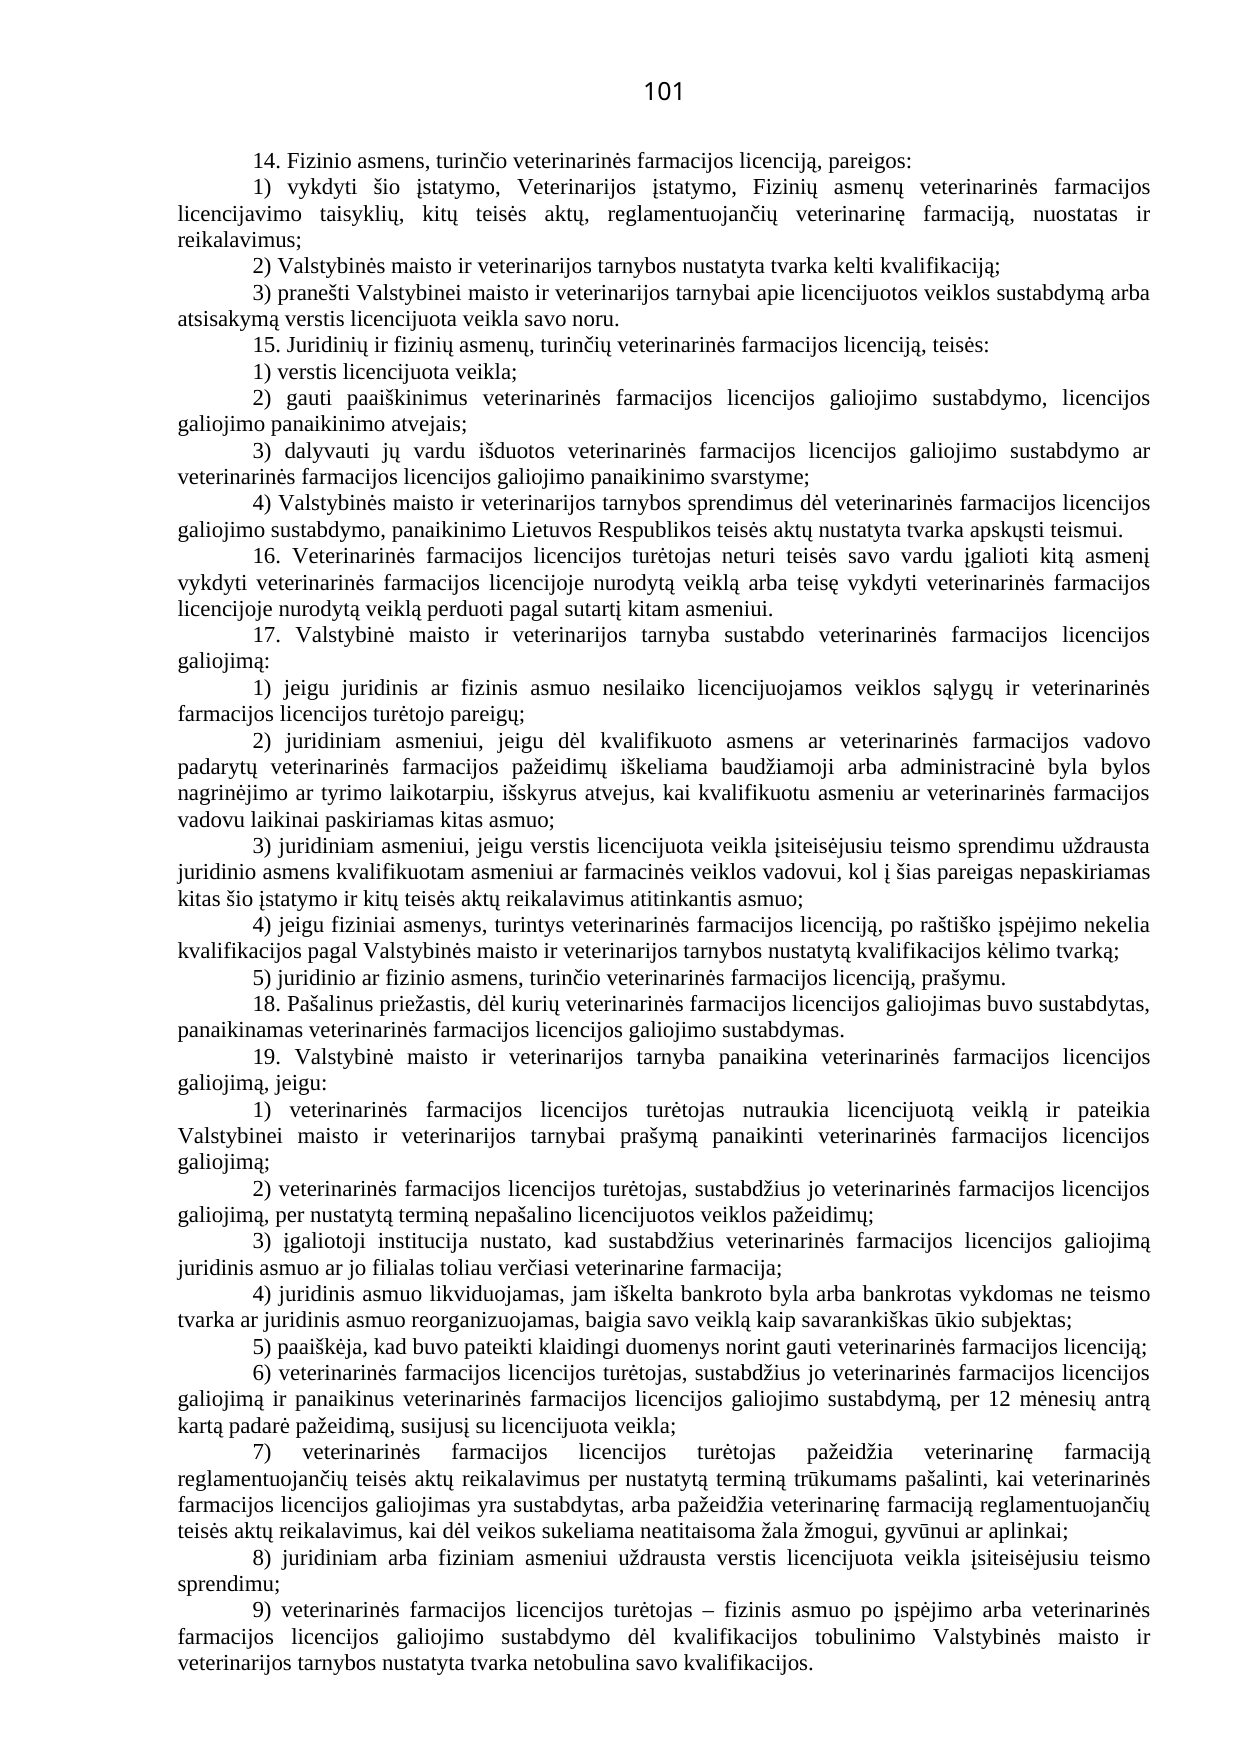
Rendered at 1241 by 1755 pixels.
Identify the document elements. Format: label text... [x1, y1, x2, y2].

text 18. Pašalinus priežastis, dėl kurių veterinarinės farmacijos licencijos galiojimas buvo sustabdytas, panaikinamas veterinarinės farmacijos licencijos galiojimo sustabdymas. [177, 990, 1152, 1043]
text 4) jeigu fiziniai asmenys, turintys veterinarinės farmacijos licenciją, po raštiško įspėjimo nekelia kvalifikacijos pagal Valstybinės maisto ir veterinarijos tarnybos nustatytą kvalifikacijos kėlimo tvarką; [177, 911, 1152, 964]
text 15. Juridinių ir fizinių asmenų, turinčių veterinarinės farmacijos licenciją, teisės: [177, 331, 1152, 358]
text 5) paaiškėja, kad buvo pateikti klaidingi duomenys norint gauti veterinarinės farmacijos licenciją; [177, 1333, 1152, 1359]
text 6) veterinarinės farmacijos licencijos turėtojas, sustabdžius jo veterinarinės farmacijos licencijos galiojimą ir panaikinus veterinarinės farmacijos licencijos galiojimo sustabdymą, per 12 mėnesių antrą kartą padarė pažeidimą, susijusį su licencijuota veikla; [177, 1359, 1152, 1438]
text 1) veterinarinės farmacijos licencijos turėtojas nutraukia licencijuotą veiklą ir pateikia Valstybinei maisto ir veterinarijos tarnybai prašymą panaikinti veterinarinės farmacijos licencijos galiojimą; [177, 1096, 1152, 1175]
text 17. Valstybinė maisto ir veterinarijos tarnyba sustabdo veterinarinės farmacijos licencijos galiojimą: [177, 621, 1152, 674]
text 1) vykdyti šio įstatymo, Veterinarijos įstatymo, Fizinių asmenų veterinarinės farmacijos licencijavimo taisyklių, kitų teisės aktų, reglamentuojančių veterinarinę farmaciją, nuostatas ir reikalavimus; [177, 173, 1152, 252]
text 14. Fizinio asmens, turinčio veterinarinės farmacijos licenciją, pareigos: [177, 147, 1152, 173]
text 2) gauti paaiškinimus veterinarinės farmacijos licencijos galiojimo sustabdymo, licencijos galiojimo panaikinimo atvejais; [177, 384, 1152, 437]
text 7) veterinarinės farmacijos licencijos turėtojas pažeidžia veterinarinę farmaciją reglamentuojančių teisės aktų reikalavimus per nustatytą terminą trūkumams pašalinti, kai veterinarinės farmacijos licencijos galiojimas yra sustabdytas, arba pažeidžia veterinarinę farmaciją reglamentuojančių teisės aktų reikalavimus, kai dėl veikos sukeliama neatitaisoma žala žmogui, gyvūnui ar aplinkai; [177, 1438, 1152, 1544]
text 19. Valstybinė maisto ir veterinarijos tarnyba panaikina veterinarinės farmacijos licencijos galiojimą, jeigu: [177, 1043, 1152, 1096]
text 2) veterinarinės farmacijos licencijos turėtojas, sustabdžius jo veterinarinės farmacijos licencijos galiojimą, per nustatytą terminą nepašalino licencijuotos veiklos pažeidimų; [177, 1175, 1152, 1227]
text 16. Veterinarinės farmacijos licencijos turėtojas neturi teisės savo vardu įgalioti kitą asmenį vykdyti veterinarinės farmacijos licencijoje nurodytą veiklą arba teisę vykdyti veterinarinės farmacijos licencijoje nurodytą veiklą perduoti pagal sutartį kitam asmeniui. [177, 542, 1152, 621]
text 2) juridiniam asmeniui, jeigu dėl kvalifikuoto asmens ar veterinarinės farmacijos vadovo padarytų veterinarinės farmacijos pažeidimų iškeliama baudžiamoji arba administracinė byla bylos nagrinėjimo ar tyrimo laikotarpiu, išskyrus atvejus, kai kvalifikuotu asmeniu ar veterinarinės farmacijos vadovu laikinai paskiriamas kitas asmuo; [177, 727, 1152, 832]
text 1) jeigu juridinis ar fizinis asmuo nesilaiko licencijuojamos veiklos sąlygų ir veterinarinės farmacijos licencijos turėtojo pareigų; [177, 674, 1152, 727]
text 1) verstis licencijuota veikla; [177, 358, 1152, 384]
text 9) veterinarinės farmacijos licencijos turėtojas – fizinis asmuo po įspėjimo arba veterinarinės farmacijos licencijos galiojimo sustabdymo dėl kvalifikacijos tobulinimo Valstybinės maisto ir veterinarijos tarnybos nustatyta tvarka netobulina savo kvalifikacijos. [177, 1596, 1152, 1675]
text 4) juridinis asmuo likviduojamas, jam iškelta bankroto byla arba bankrotas vykdomas ne teismo tvarka ar juridinis asmuo reorganizuojamas, baigia savo veiklą kaip savarankiškas ūkio subjektas; [177, 1280, 1152, 1333]
text 3) pranešti Valstybinei maisto ir veterinarijos tarnybai apie licencijuotos veiklos sustabdymą arba atsisakymą verstis licencijuota veikla savo noru. [177, 279, 1152, 331]
text 3) įgaliotoji institucija nustato, kad sustabdžius veterinarinės farmacijos licencijos galiojimą juridinis asmuo ar jo filialas toliau verčiasi veterinarine farmacija; [177, 1227, 1152, 1280]
text 3) dalyvauti jų vardu išduotos veterinarinės farmacijos licencijos galiojimo sustabdymo ar veterinarinės farmacijos licencijos galiojimo panaikinimo svarstyme; [177, 437, 1152, 489]
text 4) Valstybinės maisto ir veterinarijos tarnybos sprendimus dėl veterinarinės farmacijos licencijos galiojimo sustabdymo, panaikinimo Lietuvos Respublikos teisės aktų nustatyta tvarka apskųsti teismui. [177, 489, 1152, 542]
text 2) Valstybinės maisto ir veterinarijos tarnybos nustatyta tvarka kelti kvalifikaciją; [177, 252, 1152, 279]
text 8) juridiniam arba fiziniam asmeniui uždrausta verstis licencijuota veikla įsiteisėjusiu teismo sprendimu; [177, 1544, 1152, 1596]
text 3) juridiniam asmeniui, jeigu verstis licencijuota veikla įsiteisėjusiu teismo sprendimu uždrausta juridinio asmens kvalifikuotam asmeniui ar farmacinės veiklos vadovui, kol į šias pareigas nepaskiriamas kitas šio įstatymo ir kitų teisės aktų reikalavimus atitinkantis asmuo; [177, 832, 1152, 911]
text 5) juridinio ar fizinio asmens, turinčio veterinarinės farmacijos licenciją, prašymu. [177, 964, 1152, 990]
